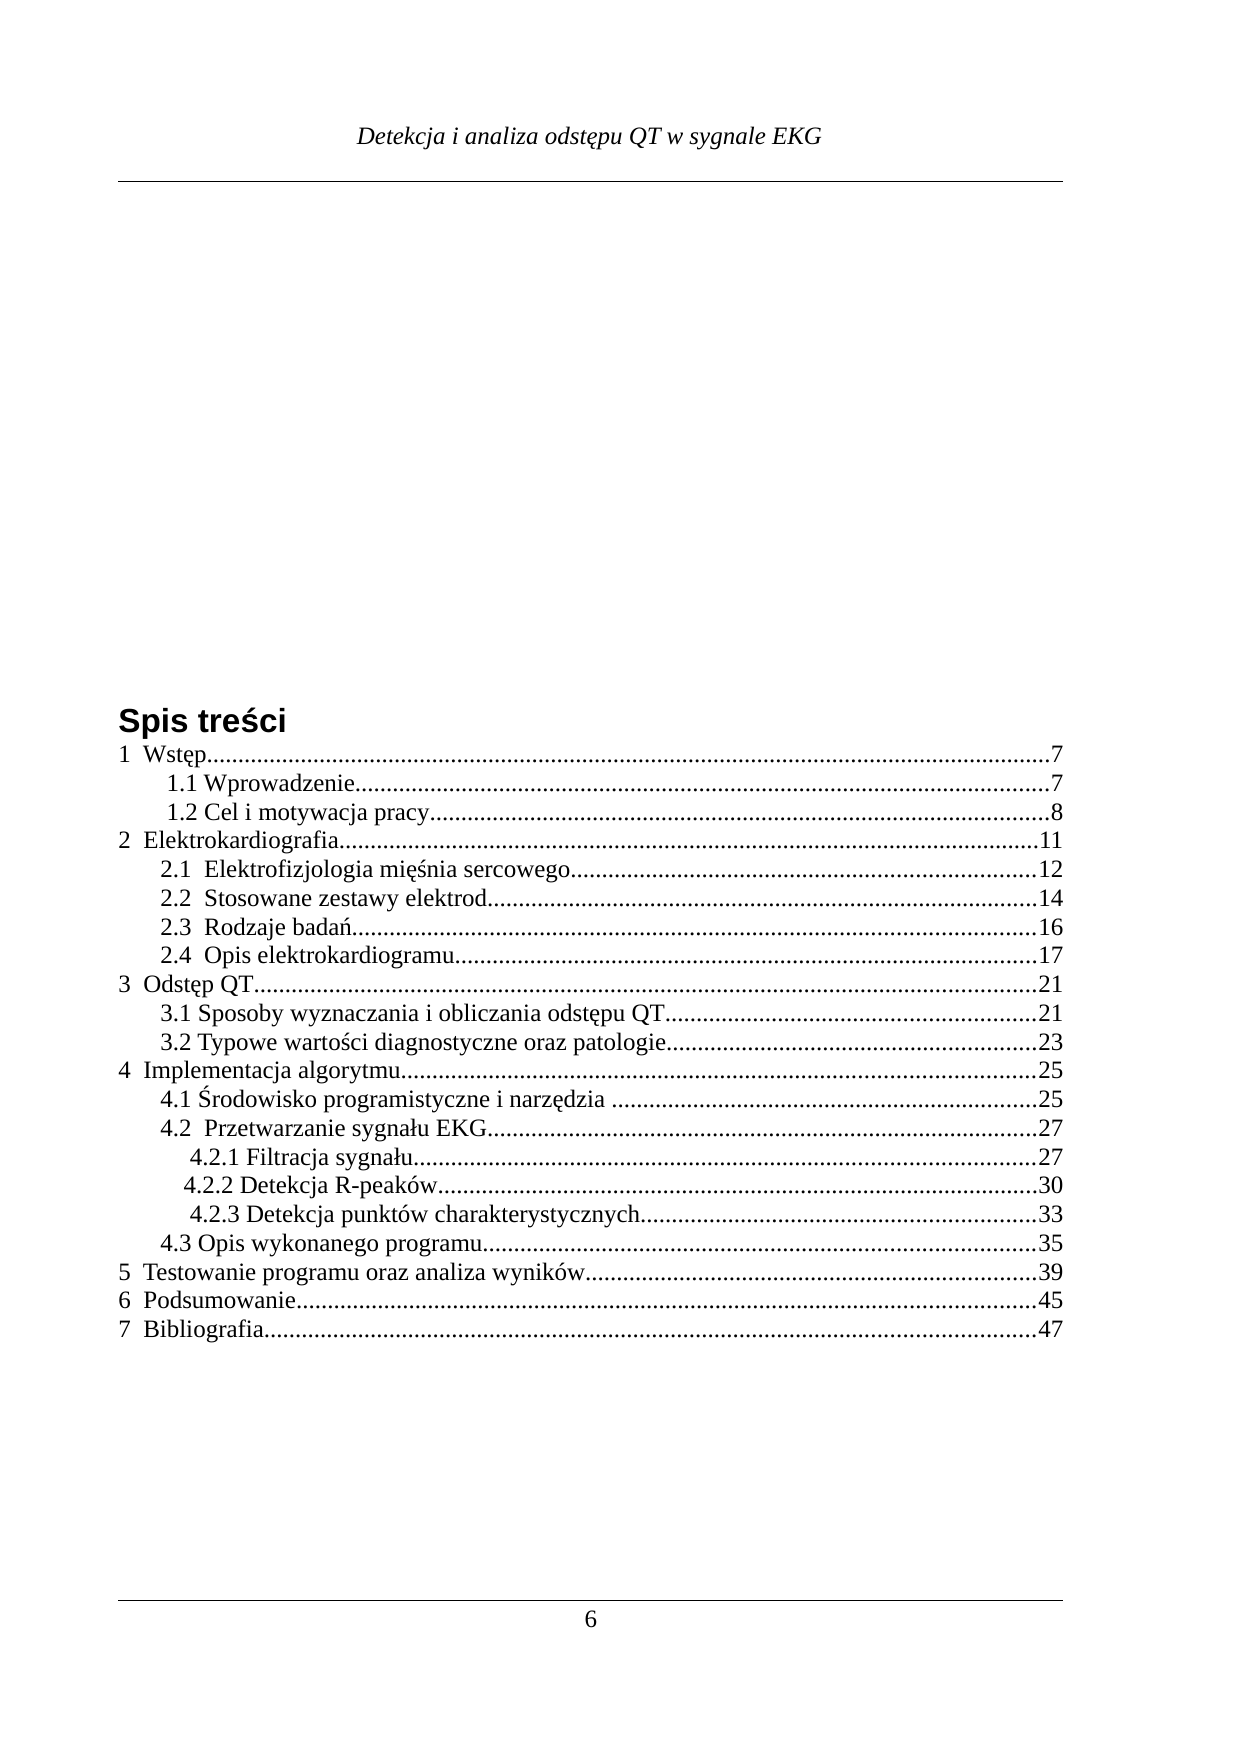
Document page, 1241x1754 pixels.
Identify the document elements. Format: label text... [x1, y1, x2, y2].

text 7 Bibliografia 47 [118, 1314, 1063, 1343]
text 4.2.3 Detekcja punktów charakterystycznych 33 [177, 1199, 1063, 1228]
text 1.1 Wprowadzenie 7 [148, 768, 1063, 797]
text 4.2.2 Detekcja R-peaków 30 [177, 1170, 1063, 1199]
text 4 Implementacja algorytmu 25 [118, 1055, 1063, 1084]
text 2.3 Rodzaje badań 16 [148, 912, 1063, 940]
text 4.2.1 Filtracja sygnału 27 [177, 1142, 1063, 1170]
subtitle Spis treści [118, 701, 1063, 739]
text 2.4 Opis elektrokardiogramu 17 [148, 940, 1063, 969]
text 2.1 Elektrofizjologia mięśnia sercowego 12 [148, 854, 1063, 883]
text 5 Testowanie programu oraz analiza wyników 39 [118, 1257, 1063, 1285]
text 3.1 Sposoby wyznaczania i obliczania odstępu QT 21 [148, 998, 1063, 1027]
text 6 Podsumowanie 45 [118, 1285, 1063, 1314]
text 4.3 Opis wykonanego programu 35 [148, 1228, 1063, 1257]
text 3.2 Typowe wartości diagnostyczne oraz patologie 23 [148, 1027, 1063, 1055]
text 3 Odstęp QT 21 [118, 969, 1063, 998]
text 2.2 Stosowane zestawy elektrod 14 [148, 883, 1063, 912]
text 4.1 Środowisko programistyczne i narzędzia 25 [148, 1084, 1063, 1113]
text 1 Wstęp 7 [118, 739, 1063, 768]
text 2 Elektrokardiografia 11 [118, 825, 1063, 854]
text 1.2 Cel i motywacja pracy 8 [148, 797, 1063, 825]
text 4.2 Przetwarzanie sygnału EKG 27 [148, 1113, 1063, 1142]
